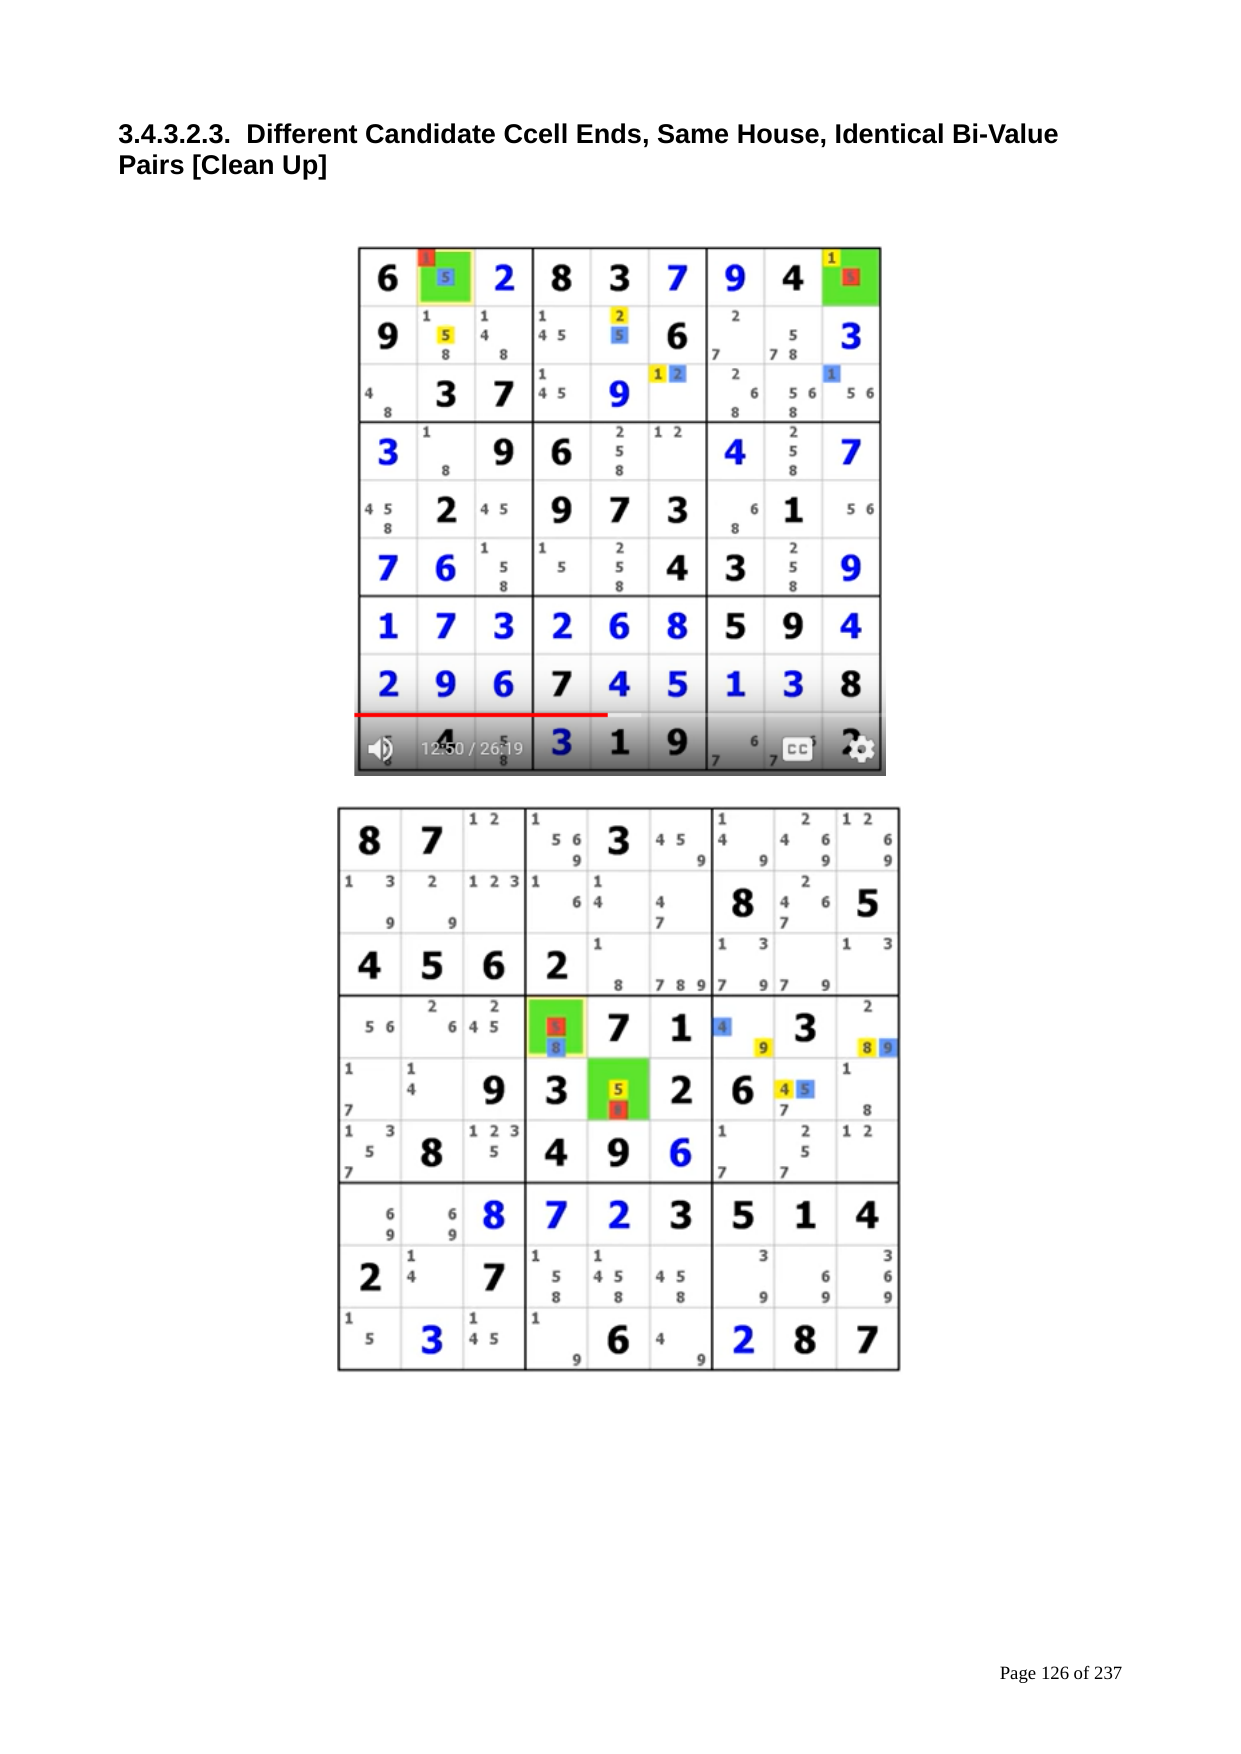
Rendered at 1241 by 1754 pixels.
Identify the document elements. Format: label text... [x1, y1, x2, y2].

picture [354, 244, 886, 776]
subtitle Different Candidate Ccell Ends, Same House, Identical Bi-Value Pairs [Clean Up] [118, 118, 1122, 181]
picture [336, 804, 905, 1375]
